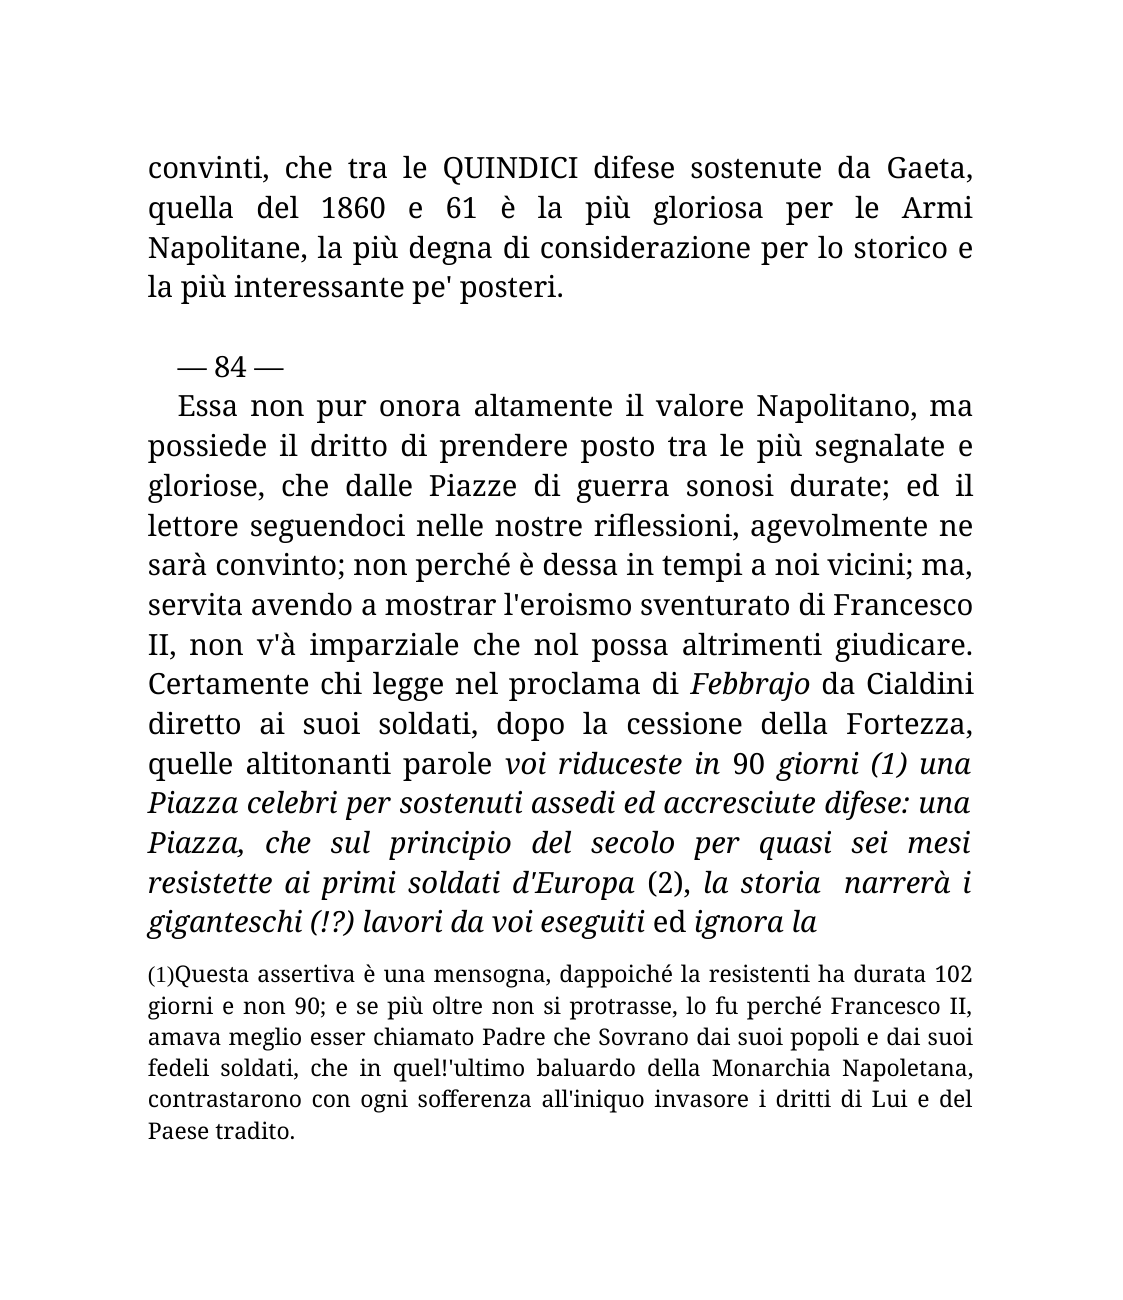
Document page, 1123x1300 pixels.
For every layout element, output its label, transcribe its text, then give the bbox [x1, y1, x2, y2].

text — 84 — [148, 346, 974, 386]
text Essa non pur onora altamente il valore Napolitano, ma possiede il dritto di prendere posto tra le più segnalate e gloriose, che dalle Piazze di guerra sonosi durate; ed il lettore seguendoci nelle nostre riflessioni, agevolmente ne sarà convinto; non perché è dessa in tempi a noi vicini; ma, servita avendo a mostrar l'eroismo sventurato di Francesco II, non v'à imparziale che nol possa altrimenti giudicare. Certamente chi legge nel proclama di Febbrajo da Cialdini diretto ai suoi soldati, dopo la cessione della Fortezza, quelle altitonanti parole voi riduceste in 90 giorni (1) una Piazza celebri per sostenuti assedi ed accresciute difese: una Piazza, che sul principio del secolo per quasi sei mesi resistette ai primi soldati d'Europa (2), la storia narrerà i giganteschi (!?) lavori da voi eseguiti ed ignora la [148, 386, 974, 941]
text convinti, che tra le QUINDICI difese sostenute da Gaeta, quella del 1860 e 61 è la più gloriosa per le Armi Napolitane, la più degna di considerazione per lo storico e la più interessante pe' posteri. [148, 148, 974, 306]
list Questa assertiva è una mensogna, dappoiché la resistenti ha durata 102 giorni e non 90; e se più oltre non si protrasse, lo fu perché Francesco II, amava meglio esser chiamato Padre che Sovrano dai suoi popoli e dai suoi fedeli soldati, che in quel!'ultimo baluardo della Monarchia Napoletana, contrastarono con ogni sofferenza all'iniquo invasore i dritti di Lui e del Paese tradito. [148, 958, 974, 1146]
